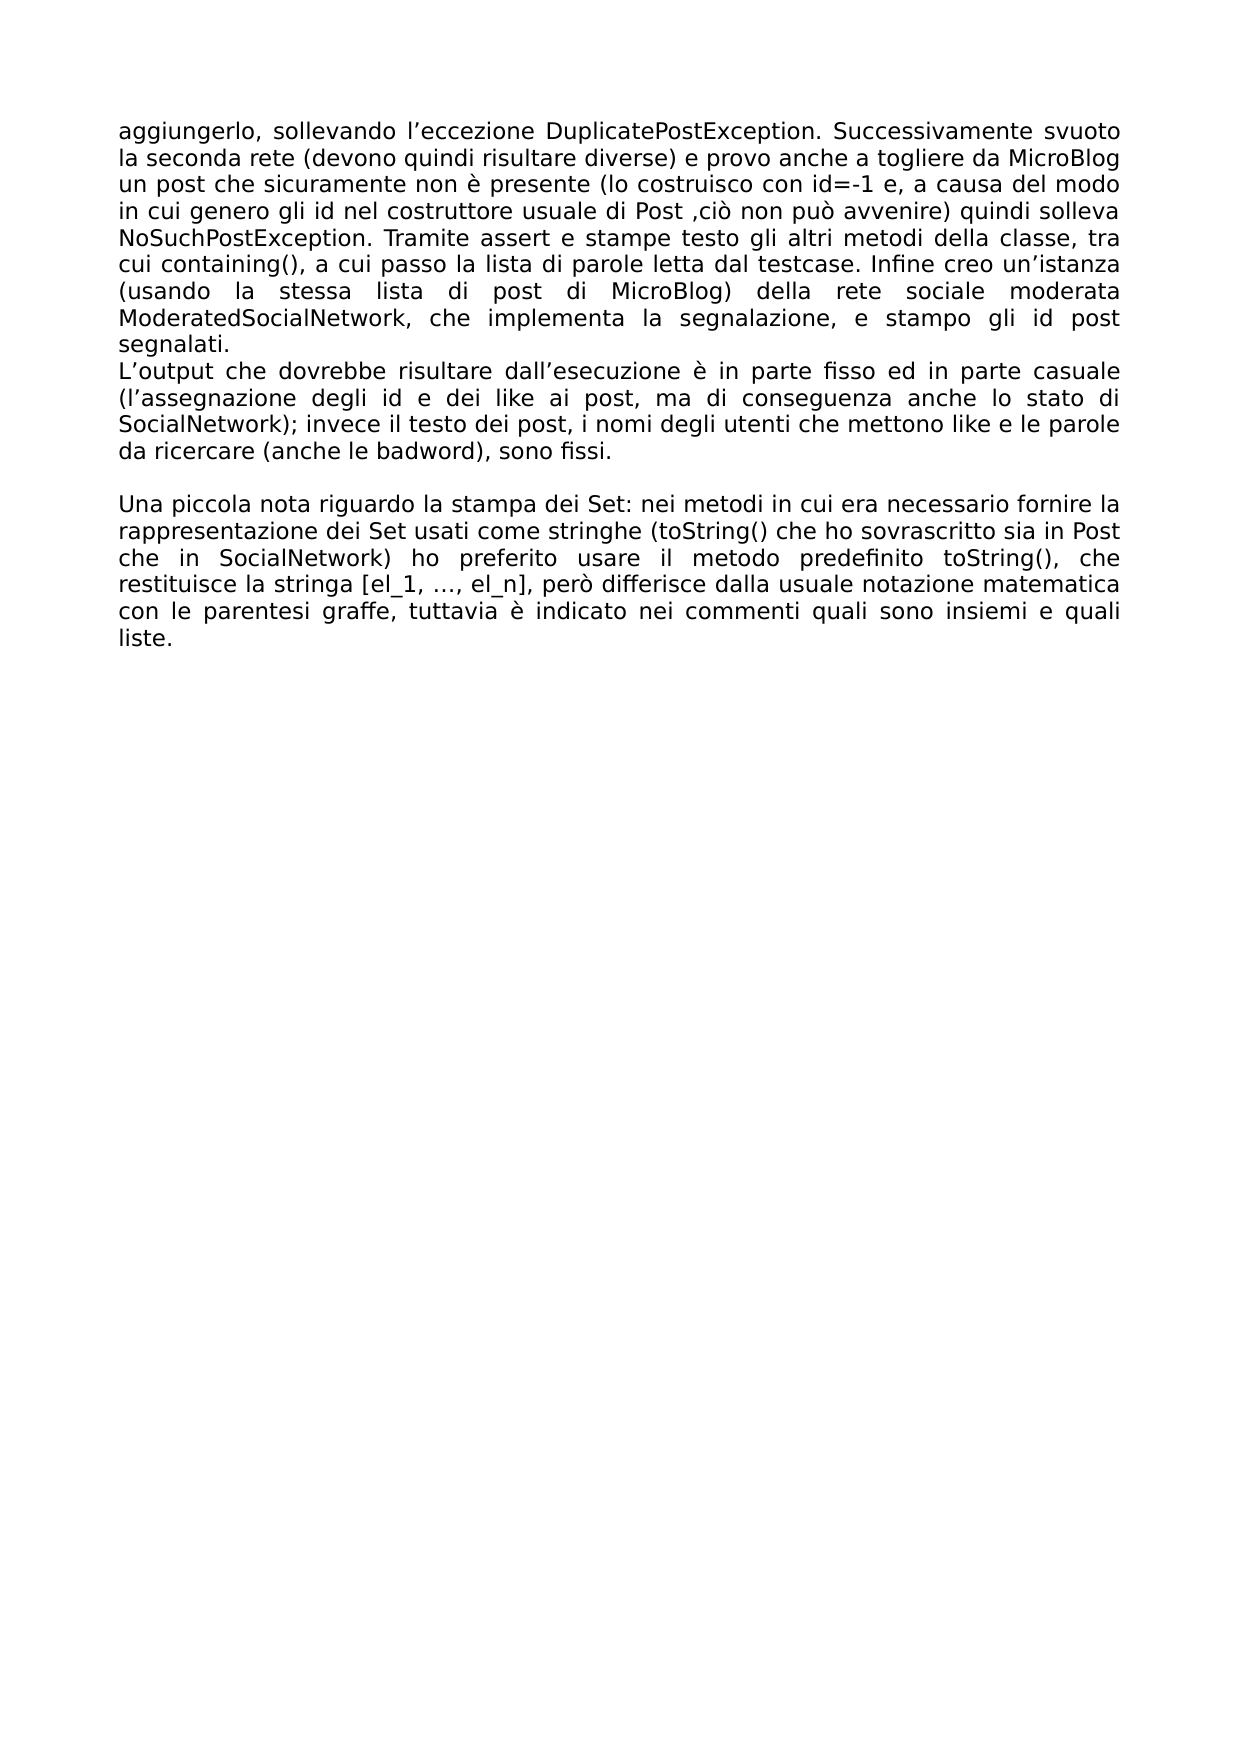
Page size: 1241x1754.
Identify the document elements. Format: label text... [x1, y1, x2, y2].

text aggiungerlo, sollevando l’eccezione DuplicatePostException. Successivamente svuoto la seconda rete (devono quindi risultare diverse) e provo anche a togliere da MicroBlog un post che sicuramente non è presente (lo costruisco con id=-1 e, a causa del modo in cui genero gli id nel costruttore usuale di Post ,ciò non può avvenire) quindi solleva NoSuchPostException. Tramite assert e stampe testo gli altri metodi della classe, tra cui containing(), a cui passo la lista di parole letta dal testcase. Infine creo un’istanza (usando la stessa lista di post di MicroBlog) della rete sociale moderata ModeratedSocialNetwork, che implementa la segnalazione, e stampo gli id post segnalati. [118, 118, 1122, 358]
text Una piccola nota riguardo la stampa dei Set: nei metodi in cui era necessario fornire la rappresentazione dei Set usati come stringhe (toString() che ho sovrascritto sia in Post che in SocialNetwork) ho preferito usare il metodo predefinito toString(), che restituisce la stringa [el_1, …, el_n], però differisce dalla usuale notazione matematica con le parentesi graffe, tuttavia è indicato nei commenti quali sono insiemi e quali liste. [118, 491, 1122, 651]
text L’output che dovrebbe risultare dall’esecuzione è in parte fisso ed in parte casuale (l’assegnazione degli id e dei like ai post, ma di conseguenza anche lo stato di SocialNetwork); invece il testo dei post, i nomi degli utenti che mettono like e le parole da ricercare (anche le badword), sono fissi. [118, 358, 1122, 465]
